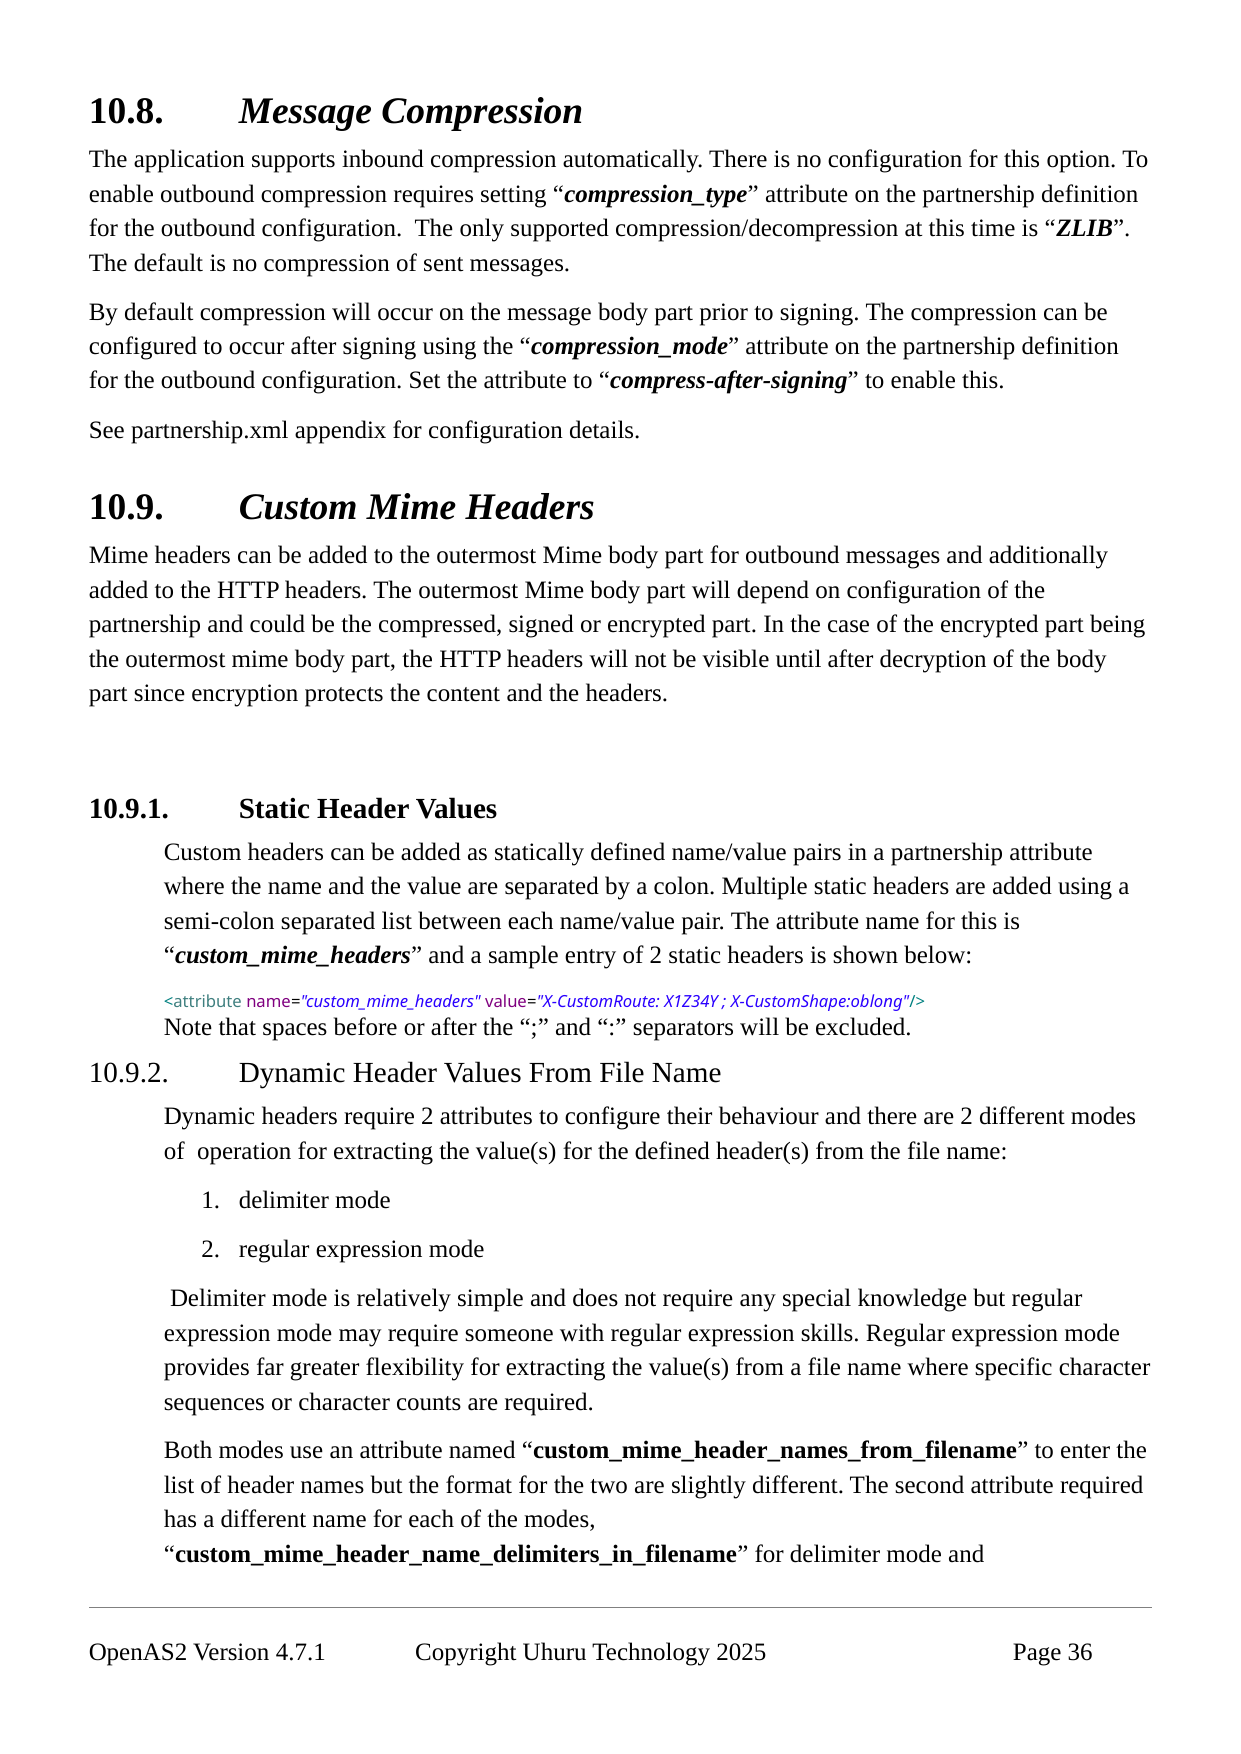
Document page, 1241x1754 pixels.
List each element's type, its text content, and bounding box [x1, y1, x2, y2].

subtitle Dynamic Header Values From File Name [88, 1055, 1152, 1089]
text The application supports inbound compression automatically. There is no configuration for this option. To enable outbound compression requires setting “compression_type” attribute on the partnership definition for the outbound configuration. The only supported compression/decompression at this time is “ZLIB”. The default is no compression of sent messages. [88, 144, 1152, 276]
text Delimiter mode is relatively simple and does not require any special knowledge but regular expression mode may require someone with regular expression skills. Regular expression mode provides far greater flexibility for extracting the value(s) from a file name where specific character sequences or character counts are required. [163, 1283, 1152, 1415]
text See partnership.xml appendix for configuration details. [88, 415, 1152, 443]
subtitle Message Compression [88, 88, 1152, 132]
text By default compression will occur on the message body part prior to signing. The compression can be configured to occur after signing using the “compression_mode” attribute on the partnership definition for the outbound configuration. Set the attribute to “compress-after-signing” to enable this. [88, 297, 1152, 394]
subtitle Custom Mime Headers [88, 484, 1152, 528]
text <attribute name="custom_mime_headers" value="X-CustomRoute: X1Z34Y ; X-CustomShape:oblong"/> [163, 989, 1152, 1012]
list delimiter mode [201, 1185, 1152, 1214]
text Mime headers can be added to the outermost Mime body part for outbound messages and additionally added to the HTTP headers. The outermost Mime body part will depend on configuration of the partnership and could be the compressed, signed or encrypted part. In the case of the encrypted part being the outermost mime body part, the HTTP headers will not be visible until after decryption of the body part since encryption protects the content and the headers. [88, 540, 1152, 707]
text Custom headers can be added as statically defined name/value pairs in a partnership attribute where the name and the value are separated by a colon. Multiple static headers are added using a semi-colon separated list between each name/value pair. The attribute name for this is “custom_mime_headers” and a sample entry of 2 static headers is shown below: [163, 837, 1152, 969]
list regular expression mode [201, 1234, 1152, 1263]
subtitle Static Header Values [88, 791, 1152, 824]
text Dynamic headers require 2 attributes to configure their behaviour and there are 2 different modes of operation for extracting the value(s) for the defined header(s) from the file name: [163, 1101, 1152, 1165]
text Both modes use an attribute named “custom_mime_header_names_from_filename” to enter the list of header names but the format for the two are slightly different. The second attribute required has a different name for each of the modes, “custom_mime_header_name_delimiters_in_filename” for delimiter mode and [163, 1436, 1152, 1568]
text Note that spaces before or after the “;” and “:” separators will be excluded. [88, 1012, 1152, 1041]
